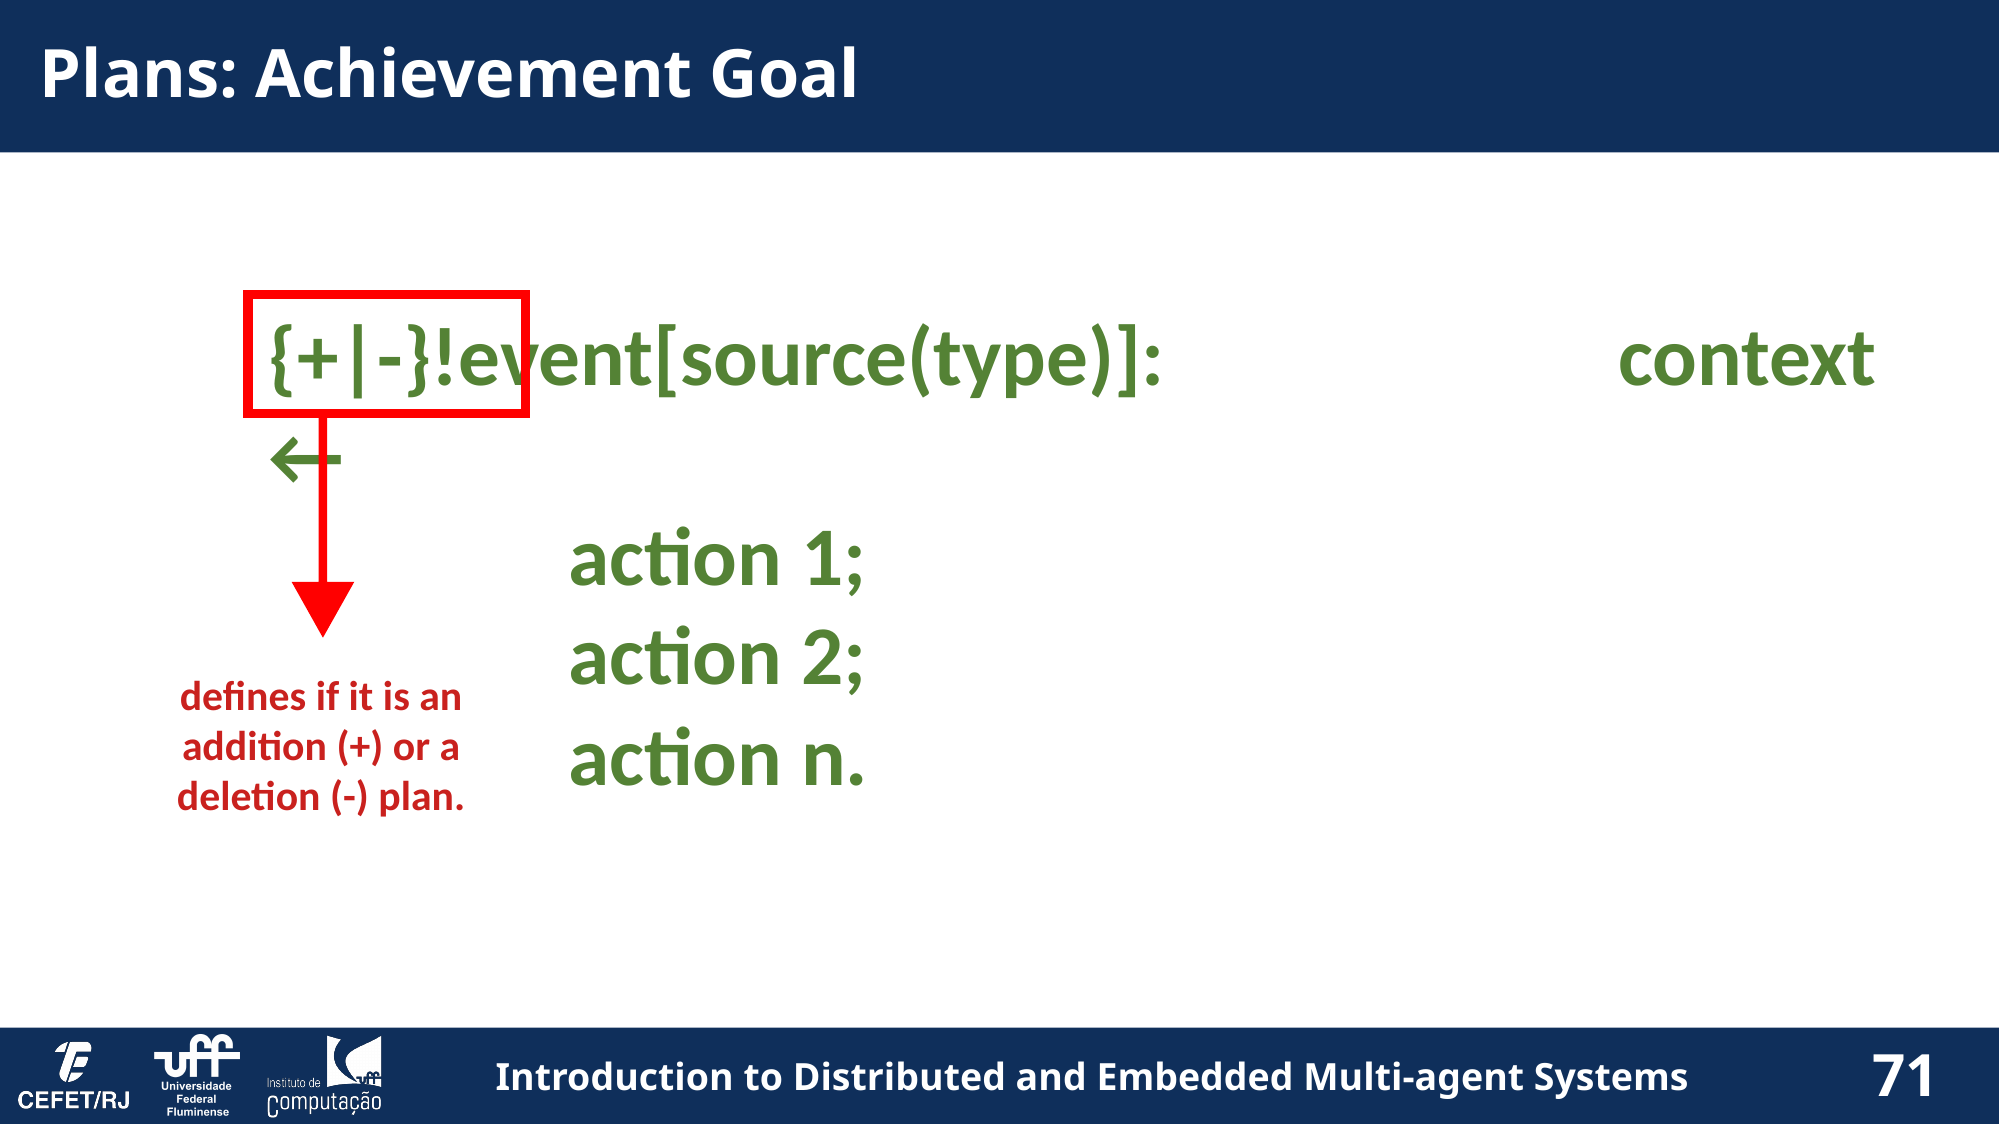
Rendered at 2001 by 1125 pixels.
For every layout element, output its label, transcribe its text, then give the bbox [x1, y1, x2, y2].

text_box {+|-}!event[source(type)]: context ← action 1; action 2; action n. [253, 299, 521, 409]
text_box defines if it is an addition (+) or a deletion (-) plan. [118, 661, 525, 827]
text_box Plans: Achievement Goal [25, 23, 1999, 119]
picture [265, 1033, 383, 1118]
text_box [291, 413, 355, 638]
text_box {+|-}!event[source(type)]: context ← action 1; action 2; action n. [253, 294, 1908, 810]
picture [18, 1021, 129, 1125]
picture [153, 1033, 241, 1121]
